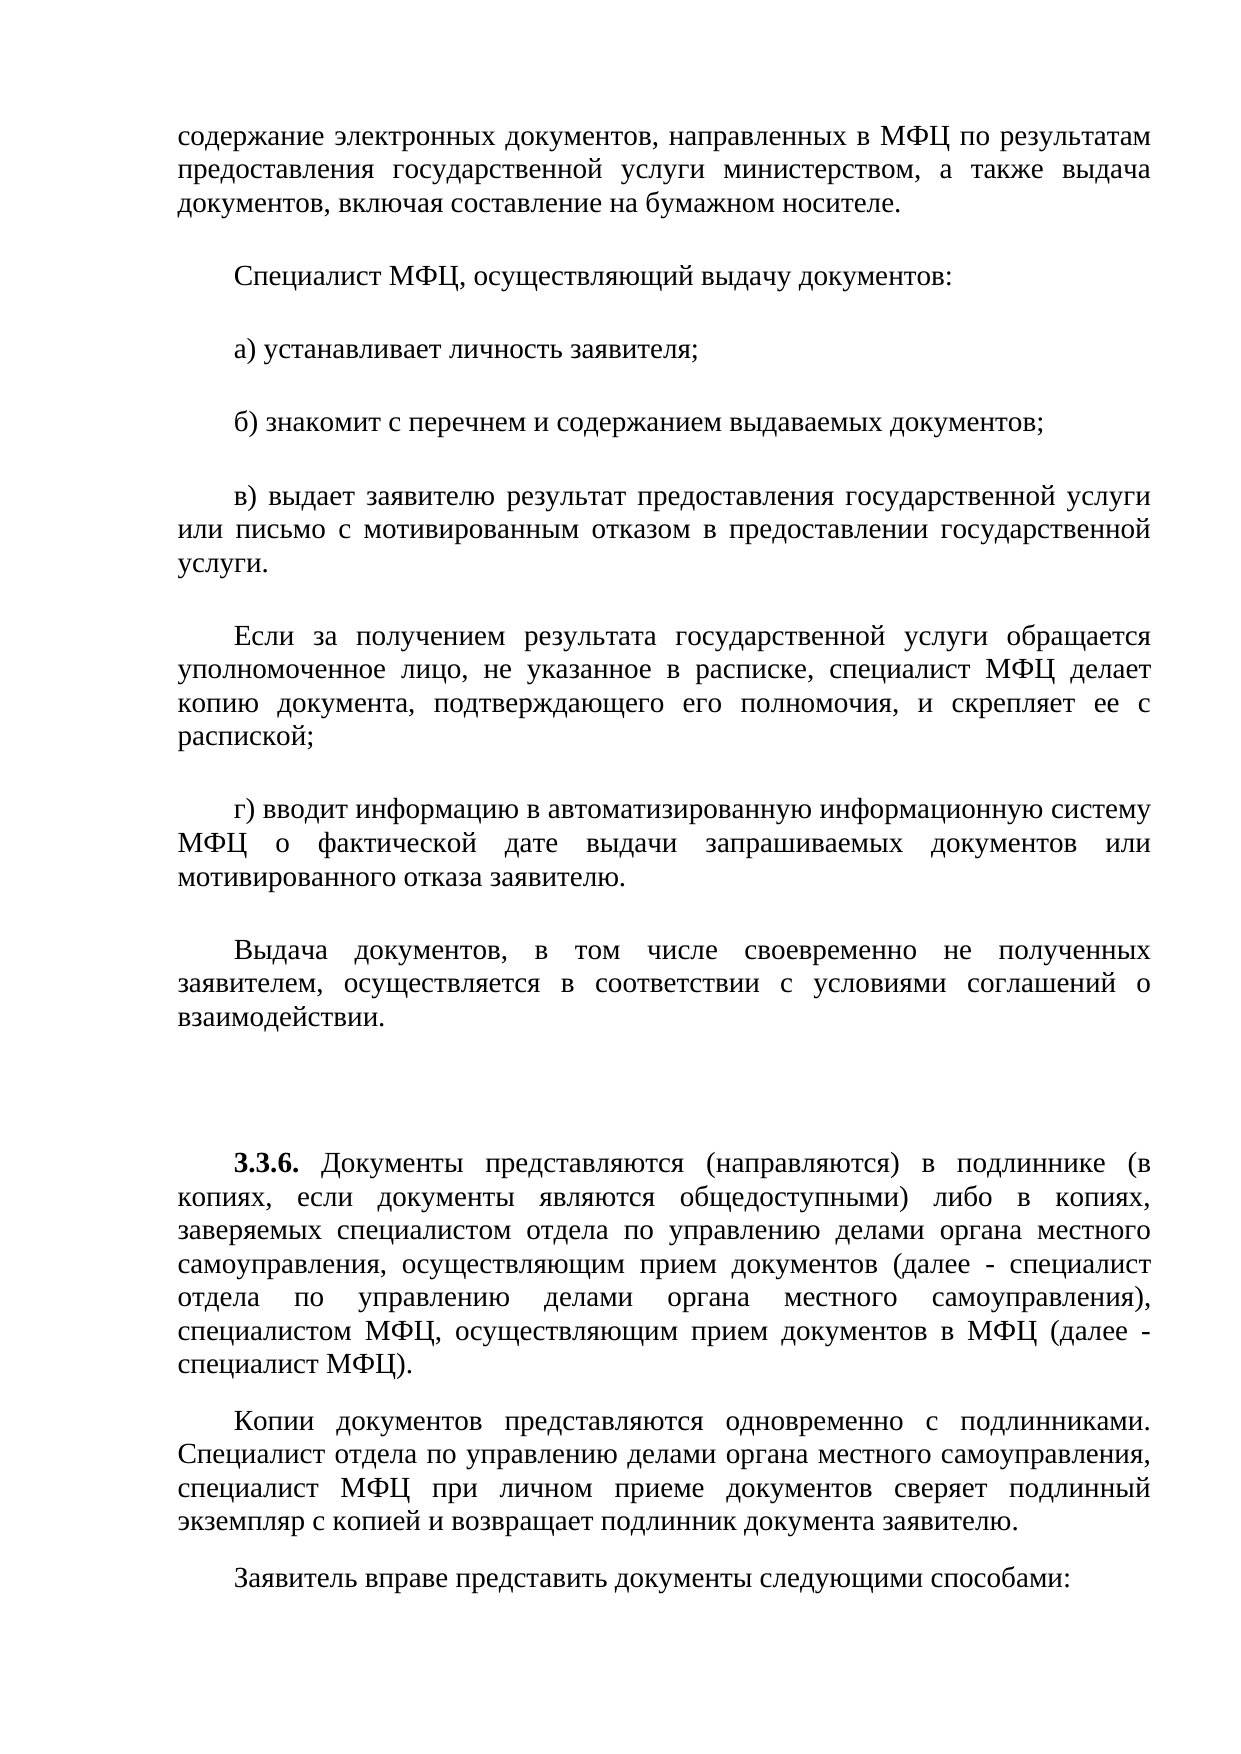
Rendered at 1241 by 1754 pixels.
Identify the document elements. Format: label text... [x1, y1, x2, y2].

text г) вводит информацию в автоматизированную информационную систему МФЦ о фактической дате выдачи запрашиваемых документов или мотивированного отказа заявителю. [177, 792, 1152, 892]
text Копии документов представляются одновременно с подлинниками. Специалист отдела по управлению делами органа местного самоуправления, специалист МФЦ при личном приеме документов сверяет подлинный экземпляр с копией и возвращает подлинник документа заявителю. [177, 1403, 1152, 1537]
text а) устанавливает личность заявителя; [177, 331, 1152, 365]
text Специалист МФЦ, осуществляющий выдачу документов: [177, 258, 1152, 292]
text в) выдает заявителю результат предоставления государственной услуги или письмо с мотивированным отказом в предоставлении государственной услуги. [177, 478, 1152, 578]
text 3.3.6. Документы представляются (направляются) в подлиннике (в копиях, если документы являются общедоступными) либо в копиях, заверяемых специалистом отдела по управлению делами органа местного самоуправления, осуществляющим прием документов (далее - специалист отдела по управлению делами органа местного самоуправления), специалистом МФЦ, осуществляющим прием документов в МФЦ (далее - специалист МФЦ). [177, 1145, 1152, 1380]
text содержание электронных документов, направленных в МФЦ по результатам предоставления государственной услуги министерством, а также выдача документов, включая составление на бумажном носителе. [177, 118, 1152, 219]
text Заявитель вправе представить документы следующими способами: [177, 1560, 1152, 1593]
text Выдача документов, в том числе своевременно не полученных заявителем, осуществляется в соответствии с условиями соглашений о взаимодействии. [177, 932, 1152, 1032]
text Если за получением результата государственной услуги обращается уполномоченное лицо, не указанное в расписке, специалист МФЦ делает копию документа, подтверждающего его полномочия, и скрепляет ее с распиской; [177, 618, 1152, 752]
text б) знакомит с перечнем и содержанием выдаваемых документов; [177, 404, 1152, 438]
